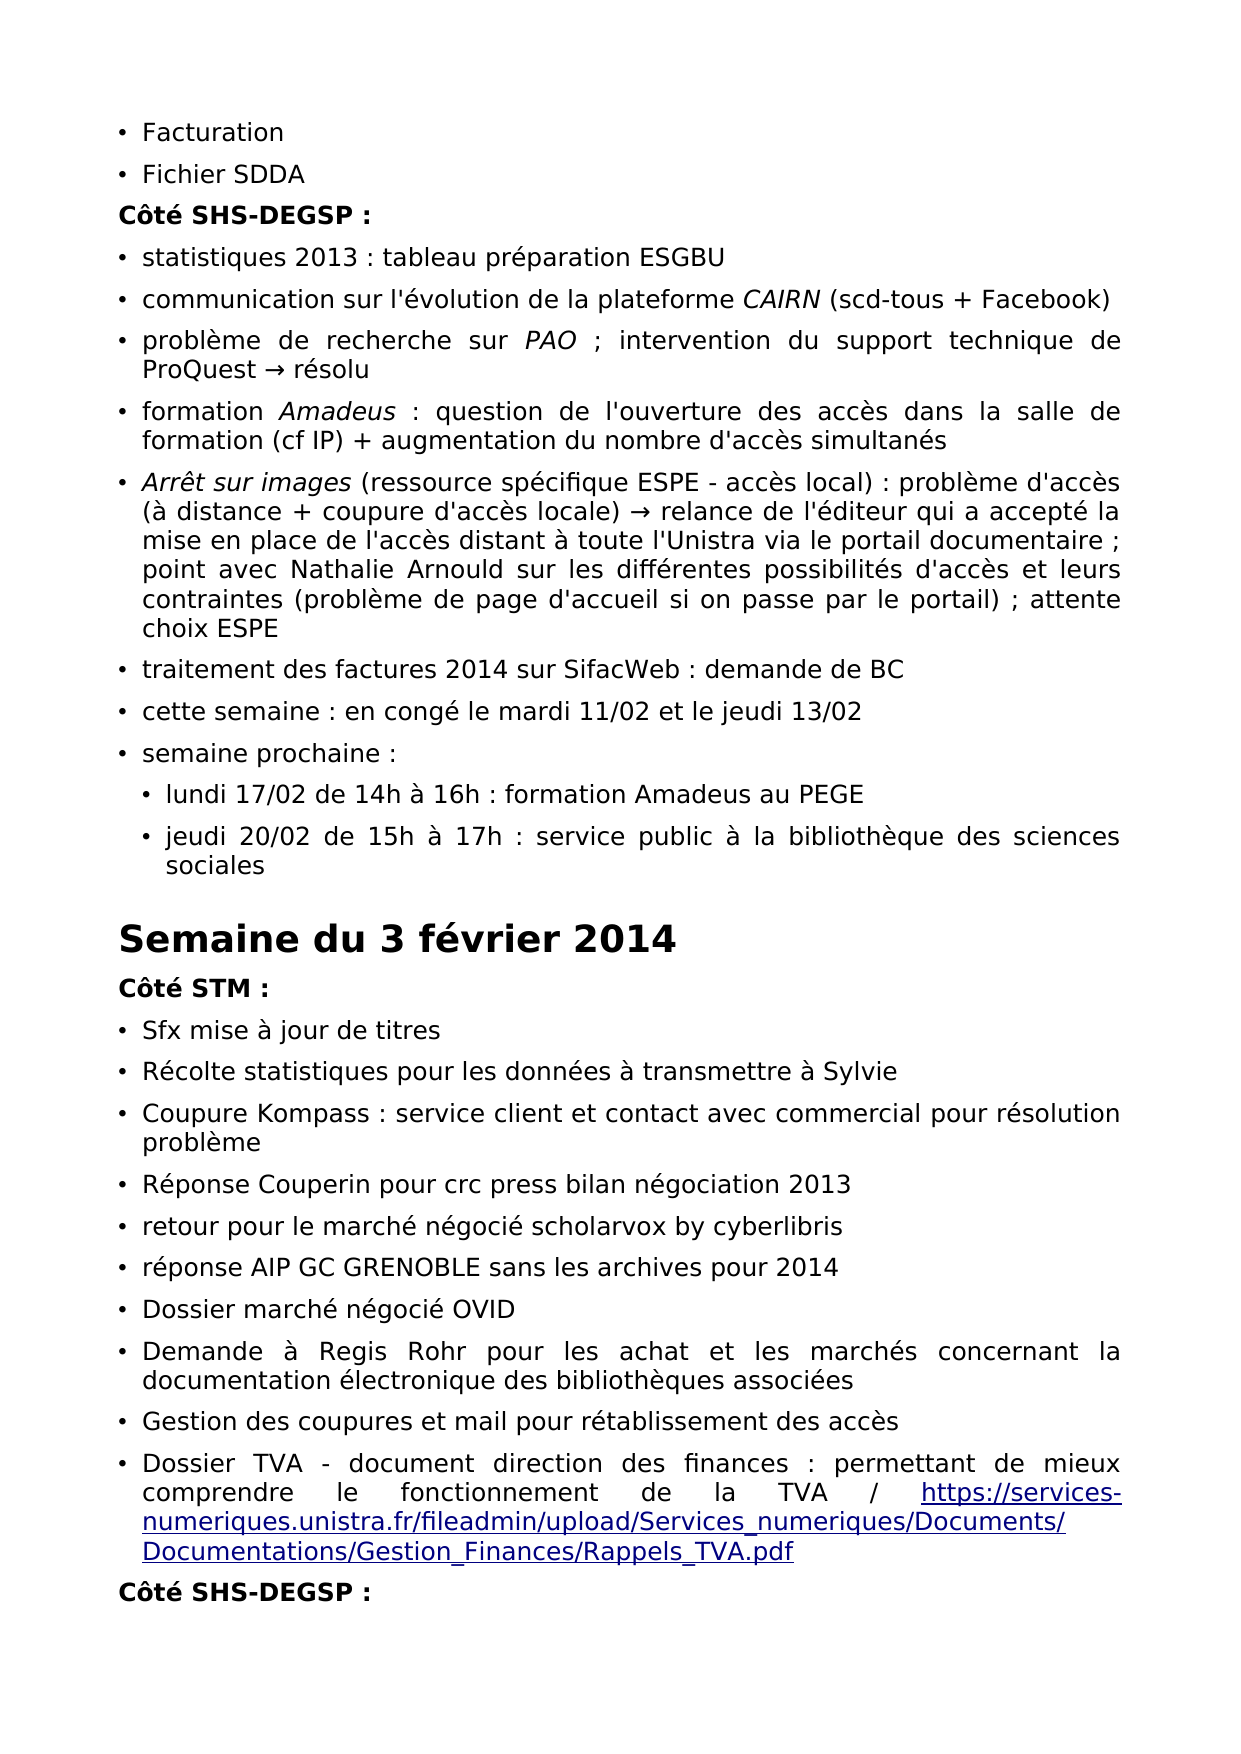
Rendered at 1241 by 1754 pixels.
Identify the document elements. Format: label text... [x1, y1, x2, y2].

list formation Amadeus : question de l'ouverture des accès dans la salle de formation (cf IP) + augmentation du nombre d'accès simultanés [118, 397, 1122, 456]
list statistiques 2013 : tableau préparation ESGBU [118, 243, 1122, 272]
list lundi 17/02 de 14h à 16h : formation Amadeus au PEGE [142, 781, 1122, 810]
list traitement des factures 2014 sur SifacWeb : demande de BC [118, 656, 1122, 685]
text Côté SHS-DEGSP : [118, 201, 1122, 231]
list Réponse Couperin pour crc press bilan négociation 2013 [118, 1170, 1122, 1199]
text Côté STM : [118, 974, 1122, 1003]
list Sfx mise à jour de titres [118, 1016, 1122, 1045]
subtitle Semaine du 3 février 2014 [118, 918, 1122, 962]
list Récolte statistiques pour les données à transmettre à Sylvie [118, 1058, 1122, 1087]
list Fichier SDDA [118, 160, 1122, 189]
list cette semaine : en congé le mardi 11/02 et le jeudi 13/02 [118, 697, 1122, 726]
list Dossier marché négocié OVID [118, 1295, 1122, 1324]
list Coupure Kompass : service client et contact avec commercial pour résolution problème [118, 1099, 1122, 1158]
list Facturation [118, 118, 1122, 147]
list retour pour le marché négocié scholarvox by cyberlibris [118, 1212, 1122, 1241]
list Dossier TVA - document direction des finances : permettant de mieux comprendre le fonctionnement de la TVA / https://services-numeriques.unistra.fr/fileadmin/upload/Services_numeriques/Documents/Documentations/Gestion_Finances/Rappels_TVA.pdf [118, 1449, 1122, 1566]
list semaine prochaine : [118, 739, 1122, 768]
list Demande à Regis Rohr pour les achat et les marchés concernant la documentation électronique des bibliothèques associées [118, 1337, 1122, 1395]
list réponse AIP GC GRENOBLE sans les archives pour 2014 [118, 1253, 1122, 1283]
list communication sur l'évolution de la plateforme CAIRN (scd-tous + Facebook) [118, 285, 1122, 314]
list Gestion des coupures et mail pour rétablissement des accès [118, 1408, 1122, 1437]
list problème de recherche sur PAO ; intervention du support technique de ProQuest → résolu [118, 326, 1122, 385]
text Côté SHS-DEGSP : [118, 1578, 1122, 1608]
list Arrêt sur images (ressource spécifique ESPE - accès local) : problème d'accès (à distance + coupure d'accès locale) → relance de l'éditeur qui a accepté la mise en place de l'accès distant à toute l'Unistra via le portail documentaire ; point avec Nathalie Arnould sur les différentes possibilités d'accès et leurs contraintes (problème de page d'accueil si on passe par le portail) ; attente choix ESPE [118, 468, 1122, 643]
list jeudi 20/02 de 15h à 17h : service public à la bibliothèque des sciences sociales [142, 822, 1122, 881]
